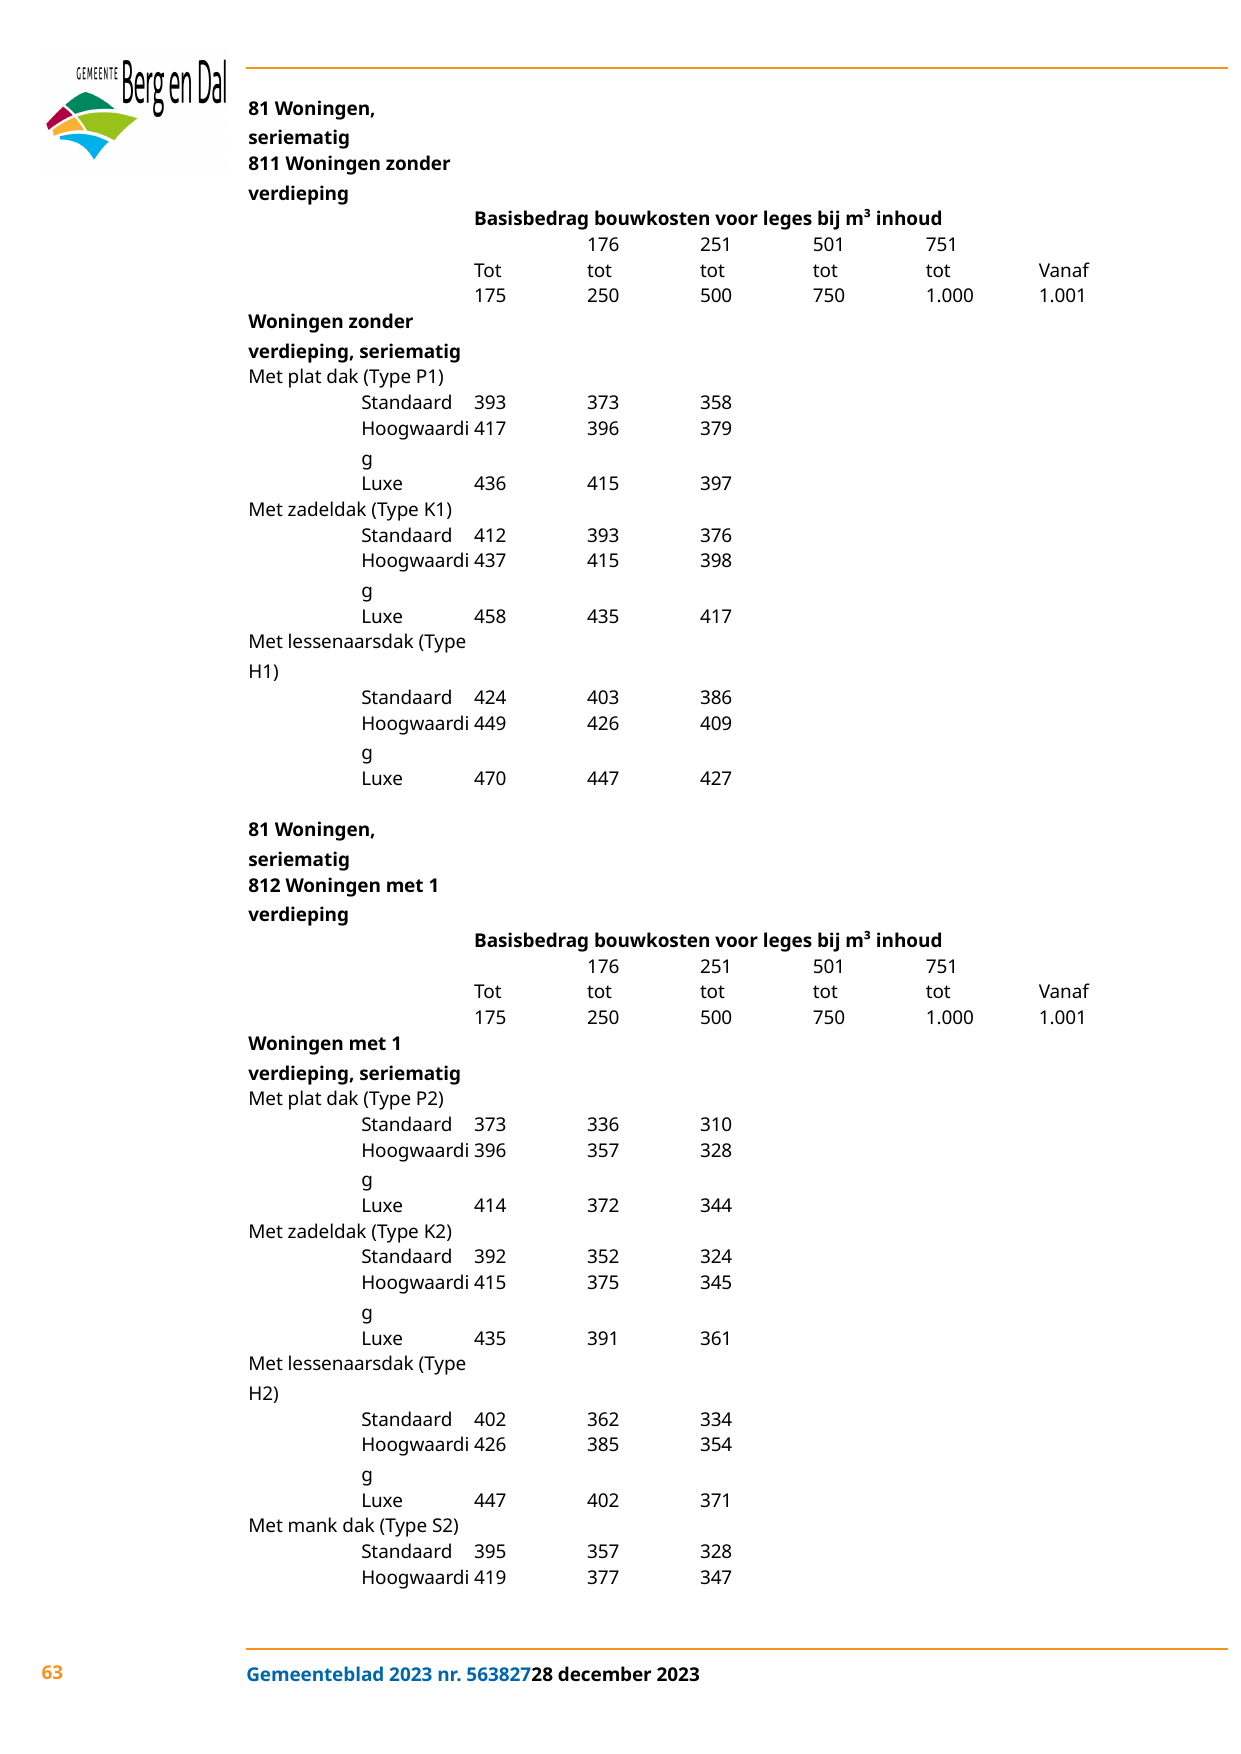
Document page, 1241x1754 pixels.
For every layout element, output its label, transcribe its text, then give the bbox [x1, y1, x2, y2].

table_cell [248, 1406, 361, 1431]
table_cell [926, 1269, 1038, 1325]
table_cell 415 [474, 1269, 587, 1325]
table_cell [700, 817, 813, 872]
table_cell [587, 1218, 700, 1244]
table_cell [248, 522, 361, 548]
table_cell [248, 471, 361, 496]
table_cell 415 [587, 548, 700, 603]
table_cell 251 [700, 953, 813, 979]
table_cell 402 [474, 1406, 587, 1431]
table_cell 396 [587, 415, 700, 471]
table_cell [813, 1564, 926, 1590]
table_cell [587, 817, 700, 872]
table_cell [1039, 1269, 1152, 1325]
table_cell 328 [700, 1137, 813, 1192]
table_cell 396 [474, 1137, 587, 1192]
table_cell [474, 364, 587, 389]
table_cell [248, 1325, 361, 1350]
table_cell 357 [587, 1137, 700, 1192]
table_cell 1.001 [1039, 1004, 1152, 1030]
table_cell [813, 817, 926, 872]
table_cell [813, 1244, 926, 1269]
table_cell [926, 710, 1038, 765]
table_cell [1039, 150, 1152, 206]
table_cell [248, 548, 361, 603]
table_cell Basisbedrag bouwkosten voor leges bij m³ inhoud [474, 206, 1152, 231]
table_cell [361, 257, 474, 283]
table_cell Tot [474, 979, 587, 1004]
table_cell Luxe [361, 603, 474, 629]
table_cell 392 [474, 1244, 587, 1269]
table_cell [587, 150, 700, 206]
table_cell [587, 1085, 700, 1111]
table_cell 402 [587, 1487, 700, 1512]
table_cell Hoogwaardig [361, 1269, 474, 1325]
table_cell 751 [926, 953, 1038, 979]
table_cell [587, 1030, 700, 1085]
table_cell [926, 765, 1038, 791]
table_cell 437 [474, 548, 587, 603]
table_cell [700, 872, 813, 927]
table_cell [248, 1431, 361, 1487]
table_cell [474, 629, 587, 684]
table_cell [926, 496, 1038, 522]
table_cell Vanaf [1039, 979, 1152, 1004]
table_cell [1039, 1085, 1152, 1111]
table_cell tot [587, 979, 700, 1004]
table_cell [248, 979, 361, 1004]
table_cell [813, 684, 926, 710]
table_cell [700, 1030, 813, 1085]
table_cell 336 [587, 1111, 700, 1137]
table_cell 176 [587, 231, 700, 257]
table_header [587, 95, 700, 150]
table_cell [813, 1218, 926, 1244]
table_cell [361, 1004, 474, 1030]
table_cell 379 [700, 415, 813, 471]
table_cell Standaard [361, 1111, 474, 1137]
table_cell 385 [587, 1431, 700, 1487]
table_cell 345 [700, 1269, 813, 1325]
table_cell 811 Woningen zonder verdieping [248, 150, 474, 206]
table_cell [700, 1085, 813, 1111]
table_cell 435 [474, 1325, 587, 1350]
table_cell Met plat dak (Type P2) [248, 1085, 474, 1111]
table_cell [1039, 496, 1152, 522]
table_cell 310 [700, 1111, 813, 1137]
table_cell [248, 1564, 361, 1590]
table_cell 424 [474, 684, 587, 710]
table_cell [587, 1350, 700, 1406]
table_cell [361, 231, 474, 257]
table_cell Basisbedrag bouwkosten voor leges bij m³ inhoud [474, 927, 1152, 953]
table_cell Standaard [361, 684, 474, 710]
table_cell Standaard [361, 1538, 474, 1564]
table_cell [248, 1137, 361, 1192]
table_cell 373 [474, 1111, 587, 1137]
table_cell [1039, 1564, 1152, 1590]
table_cell [248, 283, 361, 308]
table_cell [474, 791, 587, 817]
table_cell [1039, 1111, 1152, 1137]
table_cell 347 [700, 1564, 813, 1590]
table_cell [926, 1030, 1038, 1085]
table_cell 426 [474, 1431, 587, 1487]
table_cell [926, 1085, 1038, 1111]
table_cell [926, 1538, 1038, 1564]
table_cell [1039, 522, 1152, 548]
table_cell [813, 1192, 926, 1218]
table_cell [926, 1218, 1038, 1244]
table_cell [1039, 953, 1152, 979]
table_cell [813, 1325, 926, 1350]
table_cell [813, 548, 926, 603]
table_cell tot [700, 257, 813, 283]
table_cell [926, 471, 1038, 496]
table_cell Met lessenaarsdak (Type H1) [248, 629, 474, 684]
table_cell [474, 1030, 587, 1085]
table_cell [926, 603, 1038, 629]
table_cell [474, 1218, 587, 1244]
table_cell [1039, 684, 1152, 710]
table_cell [1039, 817, 1152, 872]
table_cell [700, 1218, 813, 1244]
table_cell 415 [587, 471, 700, 496]
table_cell [813, 415, 926, 471]
table_cell Luxe [361, 1487, 474, 1512]
table_cell [1039, 1030, 1152, 1085]
table_cell 500 [700, 1004, 813, 1030]
table_cell [813, 1111, 926, 1137]
table_cell [813, 1538, 926, 1564]
table_cell [361, 927, 474, 953]
table_cell Standaard [361, 522, 474, 548]
table_header [813, 95, 926, 150]
table_cell Met lessenaarsdak (Type H2) [248, 1350, 474, 1406]
table_cell Luxe [361, 1192, 474, 1218]
table_cell [248, 1269, 361, 1325]
table_cell 1.000 [926, 1004, 1038, 1030]
table_cell 397 [700, 471, 813, 496]
table_cell tot [926, 979, 1038, 1004]
table_cell 449 [474, 710, 587, 765]
table_cell Luxe [361, 471, 474, 496]
table_cell Luxe [361, 1325, 474, 1350]
table_cell [361, 283, 474, 308]
table_cell [474, 309, 587, 364]
table_cell [1039, 1244, 1152, 1269]
table_cell 250 [587, 283, 700, 308]
table_cell 812 Woningen met 1 verdieping [248, 872, 474, 927]
table_cell [1039, 1192, 1152, 1218]
table_header 81 Woningen, seriematig [248, 95, 474, 150]
table_cell [813, 1030, 926, 1085]
table_cell [1039, 1431, 1152, 1487]
picture [41, 47, 231, 172]
table_cell 375 [587, 1269, 700, 1325]
table_cell Luxe [361, 765, 474, 791]
table_cell [1039, 548, 1152, 603]
table_cell [1039, 629, 1152, 684]
table_cell Standaard [361, 1406, 474, 1431]
table_cell [813, 1513, 926, 1538]
table_cell [813, 471, 926, 496]
table_cell [813, 150, 926, 206]
table_cell [926, 1325, 1038, 1350]
table_cell 427 [700, 765, 813, 791]
table_cell [700, 1513, 813, 1538]
table_cell 373 [587, 390, 700, 415]
table_cell [587, 872, 700, 927]
table_cell [248, 765, 361, 791]
table_cell [813, 364, 926, 389]
table_cell tot [813, 257, 926, 283]
table_cell Hoogwaardig [361, 710, 474, 765]
table_cell [587, 309, 700, 364]
table_cell 250 [587, 1004, 700, 1030]
table_cell [474, 953, 587, 979]
table_cell [926, 1564, 1038, 1590]
table_cell [248, 257, 361, 283]
table_cell [926, 817, 1038, 872]
table_cell 251 [700, 231, 813, 257]
table_cell [361, 206, 474, 231]
table_cell 352 [587, 1244, 700, 1269]
table_cell 412 [474, 522, 587, 548]
table_cell 372 [587, 1192, 700, 1218]
table_cell 377 [587, 1564, 700, 1590]
table_cell [813, 1137, 926, 1192]
table_cell [248, 231, 361, 257]
table_header [700, 95, 813, 150]
table_cell [1039, 1325, 1152, 1350]
table_cell [700, 1350, 813, 1406]
table_cell [926, 1137, 1038, 1192]
table_cell Hoogwaardig [361, 1431, 474, 1487]
table_cell [813, 629, 926, 684]
table_cell [248, 710, 361, 765]
table_cell [361, 979, 474, 1004]
table_cell [926, 309, 1038, 364]
table_cell Hoogwaardig [361, 548, 474, 603]
table_header [474, 95, 587, 150]
table_cell Met mank dak (Type S2) [248, 1513, 474, 1538]
table_cell 417 [700, 603, 813, 629]
table_cell 81 Woningen, seriematig [248, 817, 474, 872]
table_cell 354 [700, 1431, 813, 1487]
table_cell [813, 1269, 926, 1325]
table_cell [926, 390, 1038, 415]
table_cell [474, 231, 587, 257]
table_cell 357 [587, 1538, 700, 1564]
table_cell 409 [700, 710, 813, 765]
table_cell Met plat dak (Type P1) [248, 364, 474, 389]
table_cell [1039, 390, 1152, 415]
table_cell 176 [587, 953, 700, 979]
table_cell Woningen zonder verdieping, seriematig [248, 309, 474, 364]
table_cell [926, 1513, 1038, 1538]
table_cell [587, 791, 700, 817]
table_cell [1039, 603, 1152, 629]
table_header [926, 95, 1038, 150]
table_cell tot [700, 979, 813, 1004]
table_cell Standaard [361, 390, 474, 415]
table_cell 470 [474, 765, 587, 791]
table_cell [587, 1513, 700, 1538]
table_cell [248, 1111, 361, 1137]
table_cell 386 [700, 684, 813, 710]
table_cell [248, 1538, 361, 1564]
table_cell [1039, 1538, 1152, 1564]
table_cell Woningen met 1 verdieping, seriematig [248, 1030, 474, 1085]
table_cell [813, 1085, 926, 1111]
table_cell [813, 791, 926, 817]
table_cell [813, 1350, 926, 1406]
table_cell [700, 309, 813, 364]
table_cell [926, 1406, 1038, 1431]
table_cell 1.001 [1039, 283, 1152, 308]
table_cell [248, 1244, 361, 1269]
table_cell [700, 629, 813, 684]
table_cell 447 [587, 765, 700, 791]
table_cell 426 [587, 710, 700, 765]
table_cell [474, 1085, 587, 1111]
table_cell [361, 953, 474, 979]
table_cell Met zadeldak (Type K1) [248, 496, 474, 522]
table_cell tot [587, 257, 700, 283]
table_cell 414 [474, 1192, 587, 1218]
table_cell tot [926, 257, 1038, 283]
table_cell 501 [813, 231, 926, 257]
table_cell 751 [926, 231, 1038, 257]
table_cell 391 [587, 1325, 700, 1350]
table_cell 500 [700, 283, 813, 308]
table_cell 750 [813, 1004, 926, 1030]
table_cell 328 [700, 1538, 813, 1564]
table_cell 447 [474, 1487, 587, 1512]
table_cell 1.000 [926, 283, 1038, 308]
table_cell [474, 496, 587, 522]
table_cell [1039, 364, 1152, 389]
table_cell 361 [700, 1325, 813, 1350]
table_cell [1039, 415, 1152, 471]
table_cell [474, 1350, 587, 1406]
table_cell [926, 1111, 1038, 1137]
table_cell [474, 1513, 587, 1538]
table_cell [1039, 231, 1152, 257]
table_cell 393 [587, 522, 700, 548]
table_cell 403 [587, 684, 700, 710]
table_cell Tot [474, 257, 587, 283]
table_cell [361, 791, 474, 817]
table_cell 395 [474, 1538, 587, 1564]
table_cell [926, 684, 1038, 710]
table_cell [926, 872, 1038, 927]
table_cell [926, 1487, 1038, 1512]
table_cell [474, 872, 587, 927]
table_cell 358 [700, 390, 813, 415]
table_cell Met zadeldak (Type K2) [248, 1218, 474, 1244]
table_cell [248, 603, 361, 629]
table_cell [813, 1487, 926, 1512]
table_cell 324 [700, 1244, 813, 1269]
table_cell [248, 953, 361, 979]
table_cell [926, 629, 1038, 684]
table_cell [1039, 1137, 1152, 1192]
table_cell [813, 765, 926, 791]
table_cell [587, 629, 700, 684]
table_cell [813, 309, 926, 364]
table_cell [1039, 765, 1152, 791]
table_cell [813, 522, 926, 548]
table_cell 175 [474, 1004, 587, 1030]
table_cell 750 [813, 283, 926, 308]
table_cell 436 [474, 471, 587, 496]
table_cell [248, 206, 361, 231]
table_cell [1039, 872, 1152, 927]
table_cell [926, 1350, 1038, 1406]
table_cell 376 [700, 522, 813, 548]
table_cell [248, 390, 361, 415]
table_cell Standaard [361, 1244, 474, 1269]
table_cell 417 [474, 415, 587, 471]
table_cell 501 [813, 953, 926, 979]
table_cell 458 [474, 603, 587, 629]
table_cell [248, 927, 361, 953]
table_cell [474, 817, 587, 872]
table_cell [926, 415, 1038, 471]
table_cell [813, 390, 926, 415]
table_cell [926, 791, 1038, 817]
table_cell 419 [474, 1564, 587, 1590]
table_cell [1039, 1218, 1152, 1244]
table_cell [1039, 1487, 1152, 1512]
table_cell [813, 1431, 926, 1487]
table_cell [926, 1244, 1038, 1269]
table_cell [248, 684, 361, 710]
table_cell [1039, 791, 1152, 817]
table_cell [1039, 1350, 1152, 1406]
table_cell 362 [587, 1406, 700, 1431]
table_cell 393 [474, 390, 587, 415]
table_cell [926, 548, 1038, 603]
table_cell tot [813, 979, 926, 1004]
table_cell [587, 496, 700, 522]
table_cell 344 [700, 1192, 813, 1218]
table_cell [700, 791, 813, 817]
table_cell [1039, 471, 1152, 496]
table_cell Hoogwaardig [361, 1137, 474, 1192]
table_cell [813, 603, 926, 629]
table_cell [813, 872, 926, 927]
table_cell [1039, 1513, 1152, 1538]
table_cell [474, 150, 587, 206]
table_cell [700, 150, 813, 206]
table_cell [1039, 1406, 1152, 1431]
table_cell [248, 1487, 361, 1512]
table_cell [1039, 309, 1152, 364]
table_cell [813, 1406, 926, 1431]
table_cell [813, 496, 926, 522]
table_cell 334 [700, 1406, 813, 1431]
table_cell Hoogwaardig [361, 415, 474, 471]
table_cell [926, 150, 1038, 206]
table_cell [1039, 710, 1152, 765]
table_cell [248, 791, 361, 817]
table_cell [700, 364, 813, 389]
table_cell Vanaf [1039, 257, 1152, 283]
table_cell [926, 1431, 1038, 1487]
table_cell [926, 364, 1038, 389]
table_cell Hoogwaardi [361, 1564, 474, 1590]
table_cell 435 [587, 603, 700, 629]
table_cell [813, 710, 926, 765]
table_cell [700, 496, 813, 522]
table_cell [248, 1192, 361, 1218]
table_cell 371 [700, 1487, 813, 1512]
table_cell [926, 522, 1038, 548]
table_cell [926, 1192, 1038, 1218]
table_cell 398 [700, 548, 813, 603]
table_cell [587, 364, 700, 389]
table_cell [248, 415, 361, 471]
table_header [1039, 95, 1152, 150]
table_cell [248, 1004, 361, 1030]
table_cell 175 [474, 283, 587, 308]
